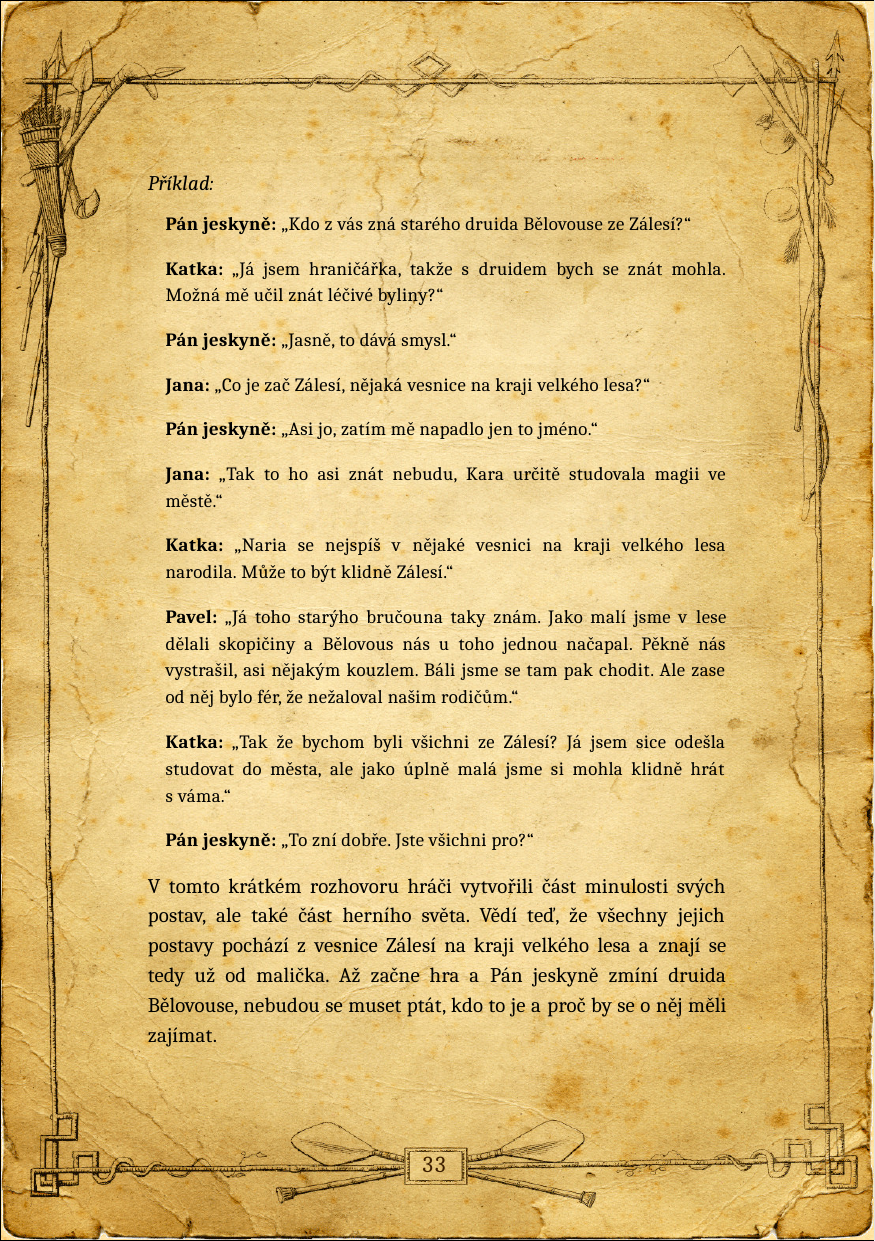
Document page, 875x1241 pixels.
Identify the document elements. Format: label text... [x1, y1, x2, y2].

text Pavel: „Já toho starýho bručouna taky znám. Jako malí jsme v⁠ lese dělali skopičiny a⁠ Bělovous nás u⁠ toho jednou načapal. Pěkně nás vystrašil, asi nějakým kouzlem. Báli jsme se tam pak chodit. Ale zase od něj bylo fér, že nežaloval našim rodičům.“ [165, 606, 726, 708]
text Jana: „Co je zač Zálesí, nějaká vesnice na kraji velkého lesa?“ [165, 374, 726, 396]
picture [1, 1, 874, 1240]
text Katka: „Já jsem hraničářka, takže s⁠ druidem bych se znát mohla. Možná mě učil znát léčivé byliny?“ [165, 258, 726, 306]
text Jana: „Tak to ho asi znát nebudu, Kara určitě studovala magii ve městě.“ [165, 463, 726, 512]
text Pán jeskyně: „To zní dobře. Jste všichni pro?“ [165, 830, 726, 851]
text Pán jeskyně: „Kdo z⁠ vás zná starého druida Bělovouse ze Zálesí?“ [165, 213, 726, 235]
text Katka: „Naria se nejspíš v⁠ nějaké vesnici na kraji velkého lesa narodila. Může to být klidně Zálesí.“ [165, 535, 726, 583]
text Pán jeskyně: „Asi jo, zatím mě napadlo jen to jméno.“ [165, 419, 726, 440]
text V⁠ tomto krátkém rozhovoru hráči vytvořili část minulosti svých postav, ale také část herního světa. Vědí teď, že všechny jejich postavy pochází z⁠ vesnice Zálesí na kraji velkého lesa a⁠ znají se tedy už od malička. Až začne hra a⁠ Pán jeskyně zmíní druida Bělovouse, nebudou se muset ptát, kdo to je a⁠ proč by se o⁠ něj měli zajímat. [148, 874, 726, 1048]
text Pán jeskyně: „Jasně, to dává smysl.“ [165, 329, 726, 351]
text Příklad: [148, 172, 726, 196]
text Katka: „Tak že bychom byli všichni ze Zálesí? Já jsem sice odešla studovat do města, ale jako úplně malá jsme si mohla klidně hrát s⁠ váma.“ [165, 731, 726, 807]
